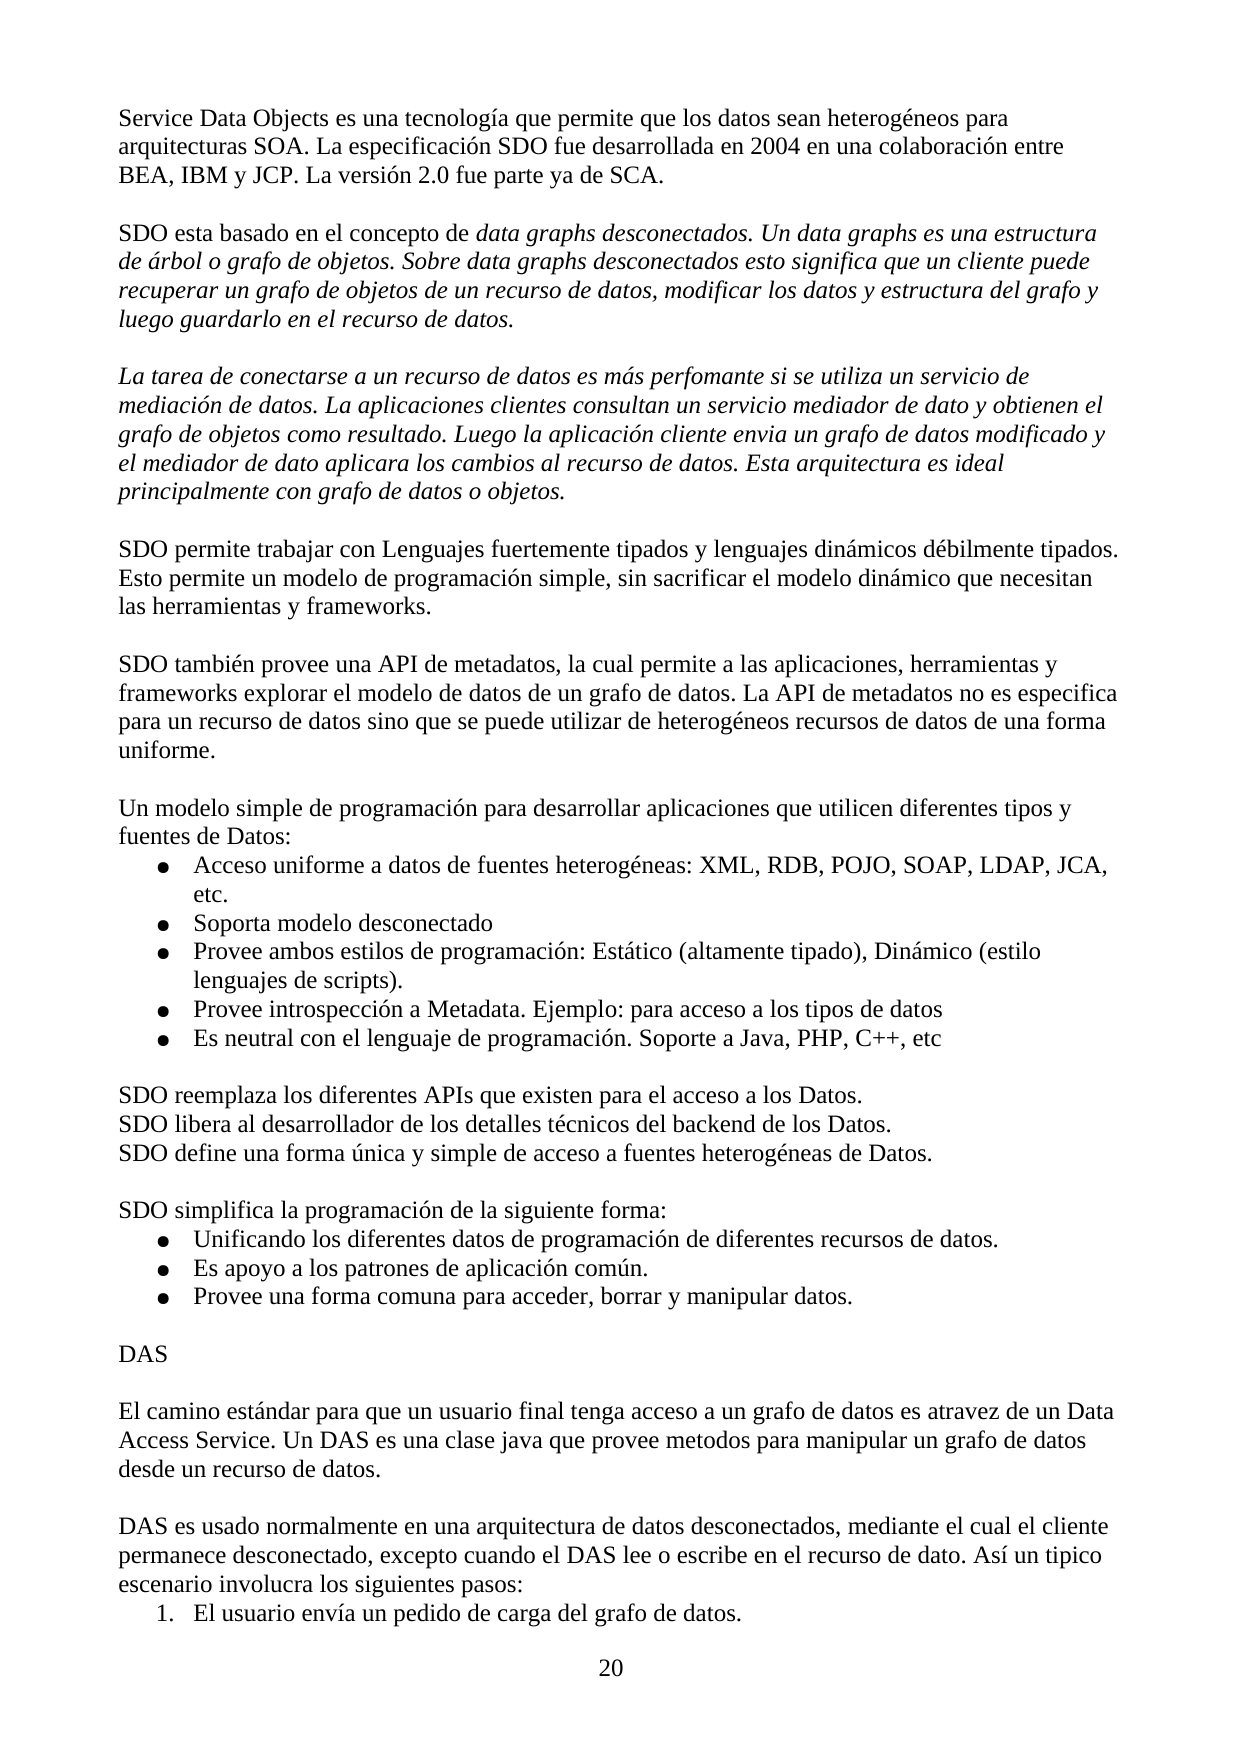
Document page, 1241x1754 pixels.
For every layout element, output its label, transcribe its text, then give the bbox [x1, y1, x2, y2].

text La tarea de conectarse a un recurso de datos es más perfomante si se utiliza un servicio de mediación de datos. La aplicaciones clientes consultan un servicio mediador de dato y obtienen el grafo de objetos como resultado. Luego la aplicación cliente envia un grafo de datos modificado y el mediador de dato aplicara los cambios al recurso de datos. Esta arquitectura es ideal principalmente con grafo de datos o objetos. [118, 361, 1122, 505]
text SDO permite trabajar con Lenguajes fuertemente tipados y lenguajes dinámicos débilmente tipados. Esto permite un modelo de programación simple, sin sacrificar el modelo dinámico que necesitan las herramientas y frameworks. [118, 534, 1122, 620]
list Es neutral con el lenguaje de programación. Soporte a Java, PHP, C++, etc [156, 1023, 1122, 1051]
list Acceso uniforme a datos de fuentes heterogéneas: XML, RDB, POJO, SOAP, LDAP, JCA, etc. [156, 850, 1122, 908]
list Provee ambos estilos de programación: Estático (altamente tipado), Dinámico (estilo lenguajes de scripts). [156, 936, 1122, 994]
list Es apoyo a los patrones de aplicación común. [156, 1253, 1122, 1281]
list Soporta modelo desconectado [156, 908, 1122, 936]
list El usuario envía un pedido de carga del grafo de datos. [156, 1598, 1122, 1626]
text SDO también provee una API de metadatos, la cual permite a las aplicaciones, herramientas y frameworks explorar el modelo de datos de un grafo de datos. La API de metadatos no es especifica para un recurso de datos sino que se puede utilizar de heterogéneos recursos de datos de una forma uniforme. [118, 649, 1122, 764]
text Service Data Objects es una tecnología que permite que los datos sean heterogéneos para arquitecturas SOA. La especificación SDO fue desarrollada en 2004 en una colaboración entre BEA, IBM y JCP. La versión 2.0 fue parte ya de SCA. [118, 103, 1122, 189]
text El camino estándar para que un usuario final tenga acceso a un grafo de datos es atravez de un Data Access Service. Un DAS es una clase java que provee metodos para manipular un grafo de datos desde un recurso de datos. [118, 1396, 1122, 1483]
text DAS [118, 1339, 1122, 1368]
text SDO simplifica la programación de la siguiente forma: [118, 1195, 1122, 1224]
text SDO reemplaza los diferentes APIs que existen para el acceso a los Datos. [118, 1080, 1122, 1109]
text SDO esta basado en el concepto de data graphs desconectados. Un data graphs es una estructura de árbol o grafo de objetos. Sobre data graphs desconectados esto significa que un cliente puede recuperar un grafo de objetos de un recurso de datos, modificar los datos y estructura del grafo y luego guardarlo en el recurso de datos. [118, 218, 1122, 333]
text DAS es usado normalmente en una arquitectura de datos desconectados, mediante el cual el cliente permanece desconectado, excepto cuando el DAS lee o escribe en el recurso de dato. Así un tipico escenario involucra los siguientes pasos: [118, 1511, 1122, 1598]
list Unificando los diferentes datos de programación de diferentes recursos de datos. [156, 1224, 1122, 1253]
text Un modelo simple de programación para desarrollar aplicaciones que utilicen diferentes tipos y fuentes de Datos: [118, 793, 1122, 850]
text SDO define una forma única y simple de acceso a fuentes heterogéneas de Datos. [118, 1138, 1122, 1166]
text SDO libera al desarrollador de los detalles técnicos del backend de los Datos. [118, 1109, 1122, 1138]
list Provee una forma comuna para acceder, borrar y manipular datos. [156, 1281, 1122, 1310]
list Provee introspección a Metadata. Ejemplo: para acceso a los tipos de datos [156, 994, 1122, 1023]
